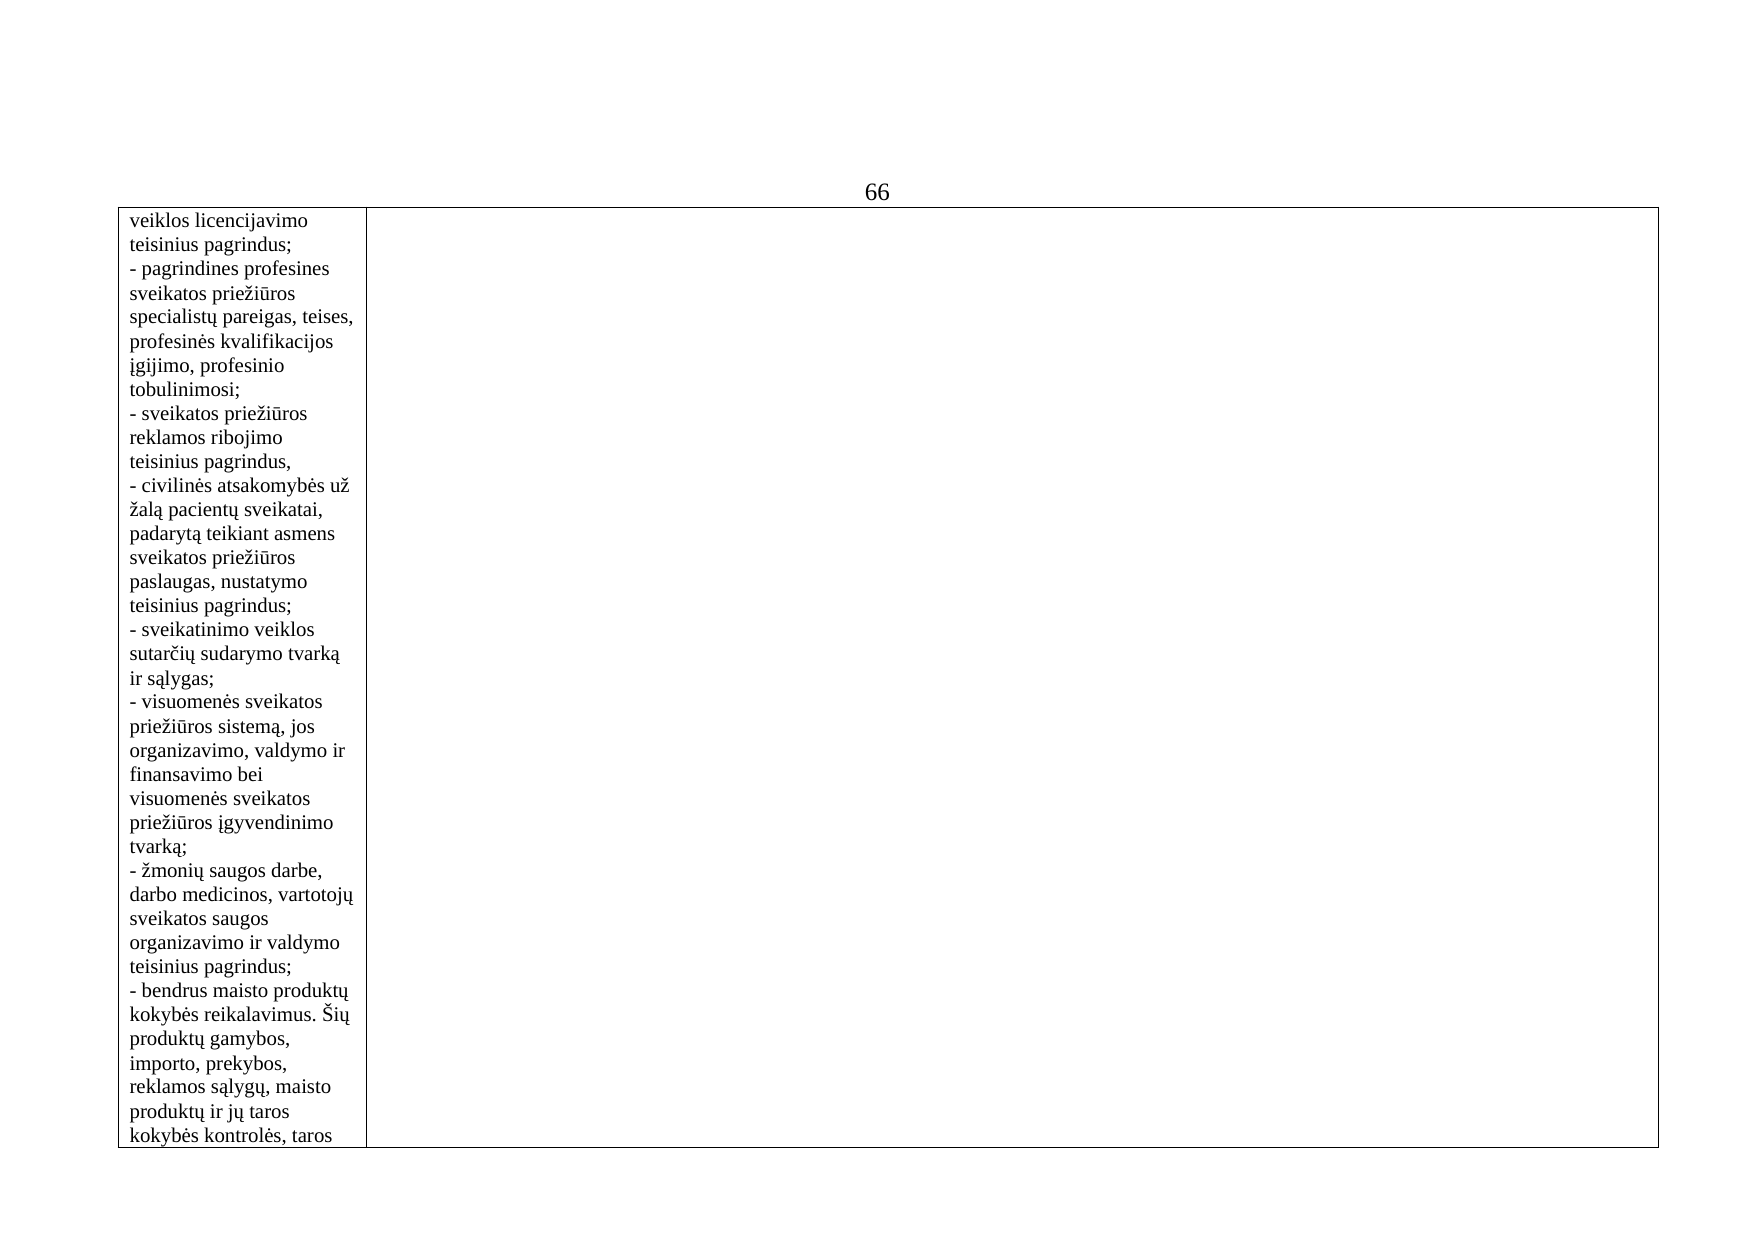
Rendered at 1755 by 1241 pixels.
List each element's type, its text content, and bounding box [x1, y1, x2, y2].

table_cell [367, 208, 1658, 1147]
table_cell veiklos licencijavimo teisinius pagrindus; - pagrindines profesines sveikatos priežiūros specialistų pareigas, teises, profesinės kvalifikacijos įgijimo, profesinio tobulinimosi; - sveikatos priežiūros reklamos ribojimo teisinius pagrindus, - civilinės atsakomybės už žalą pacientų sveikatai, padarytą teikiant asmens sveikatos priežiūros paslaugas, nustatymo teisinius pagrindus; - sveikatinimo veiklos sutarčių sudarymo tvarką ir sąlygas; - visuomenės sveikatos priežiūros sistemą, jos organizavimo, valdymo ir finansavimo bei visuomenės sveikatos priežiūros įgyvendinimo tvarką; - žmonių saugos darbe, darbo medicinos, vartotojų sveikatos saugos organizavimo ir valdymo teisinius pagrindus; - bendrus maisto produktų kokybės reikalavimus. Šių produktų gamybos, importo, prekybos, reklamos sąlygų, maisto produktų ir jų taros kokybės kontrolės, taros [119, 208, 366, 1147]
